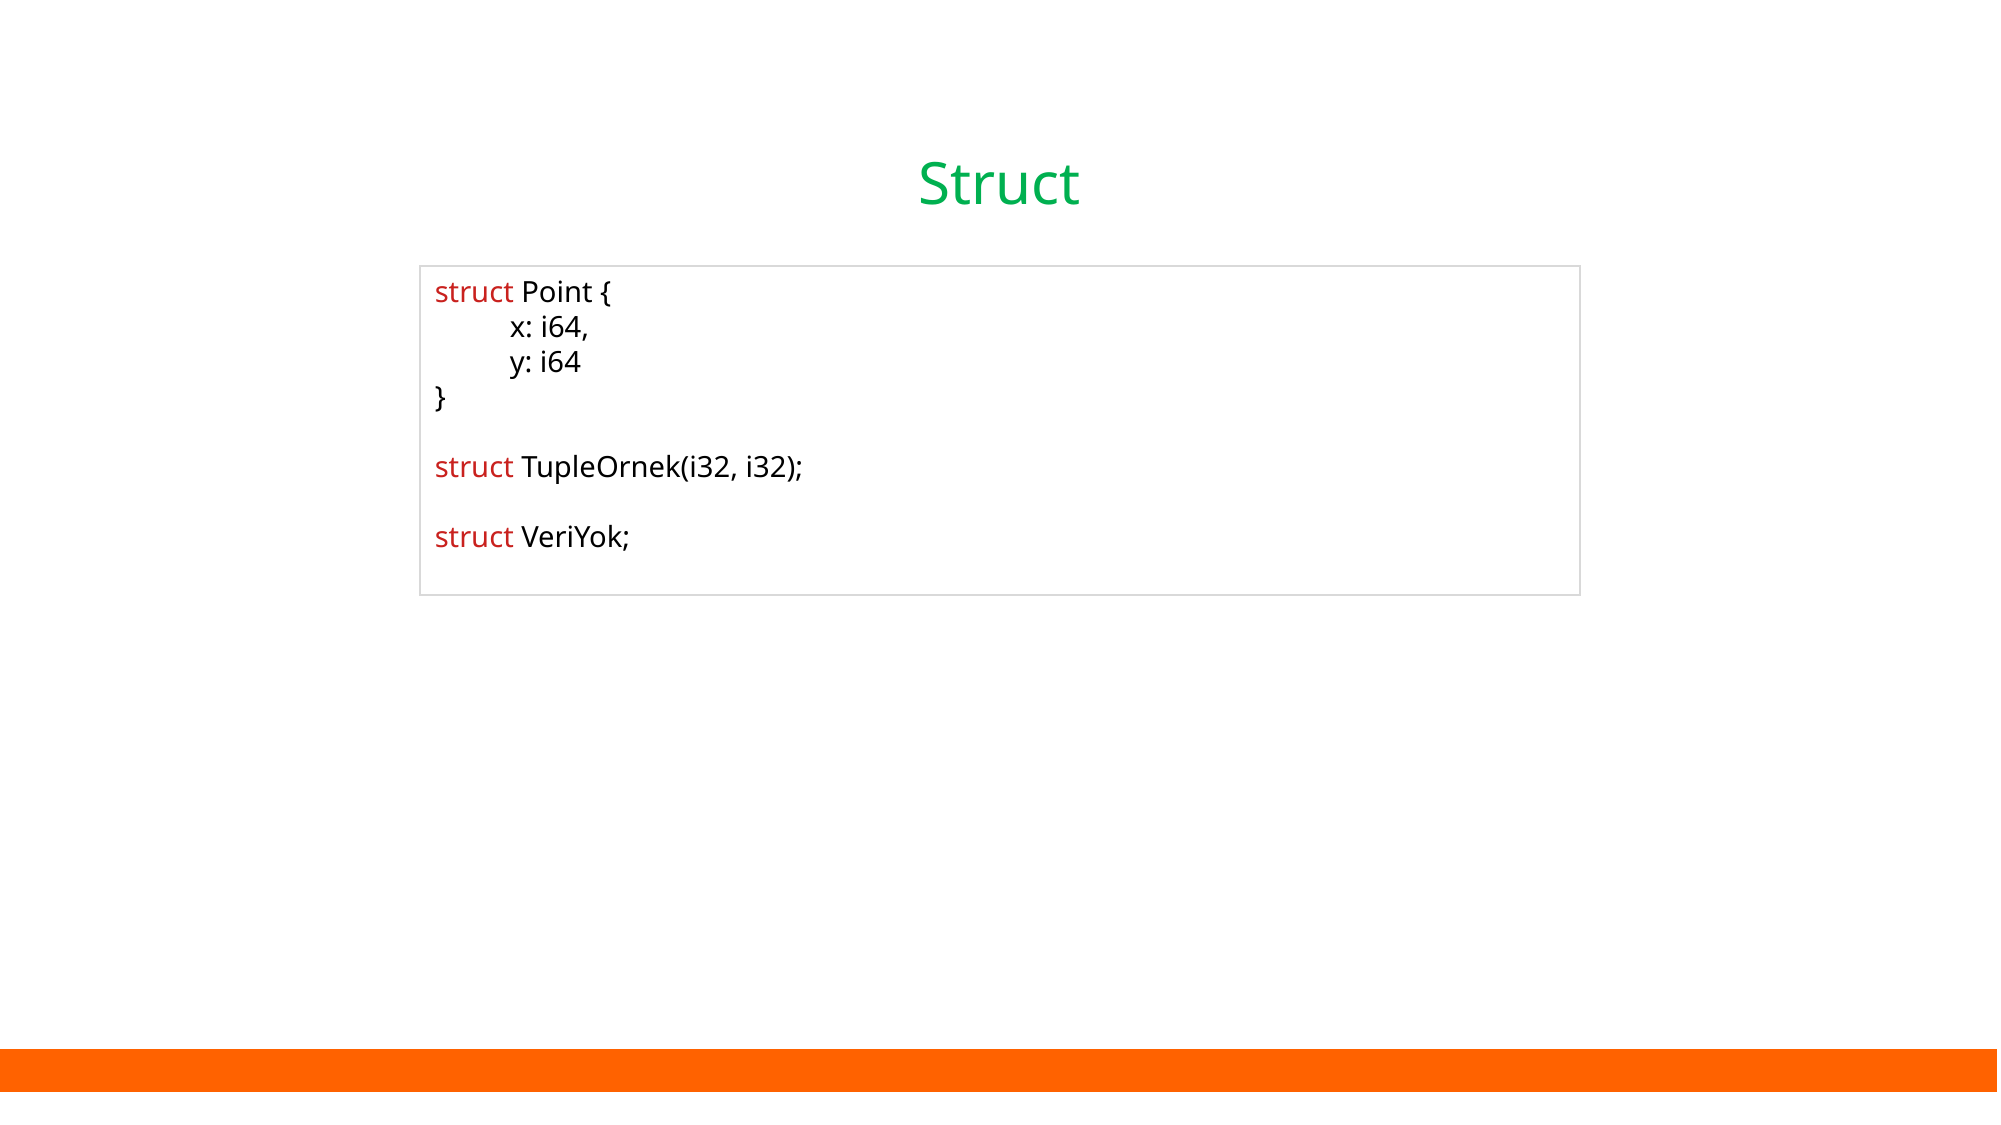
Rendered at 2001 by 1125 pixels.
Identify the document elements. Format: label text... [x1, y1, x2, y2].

text_box struct Point { x: i64, y: i64 } struct TupleOrnek(i32, i32); struct VeriYok; [419, 265, 1581, 596]
text_box [0, 1049, 1997, 1092]
text_box Struct [420, 146, 1580, 237]
